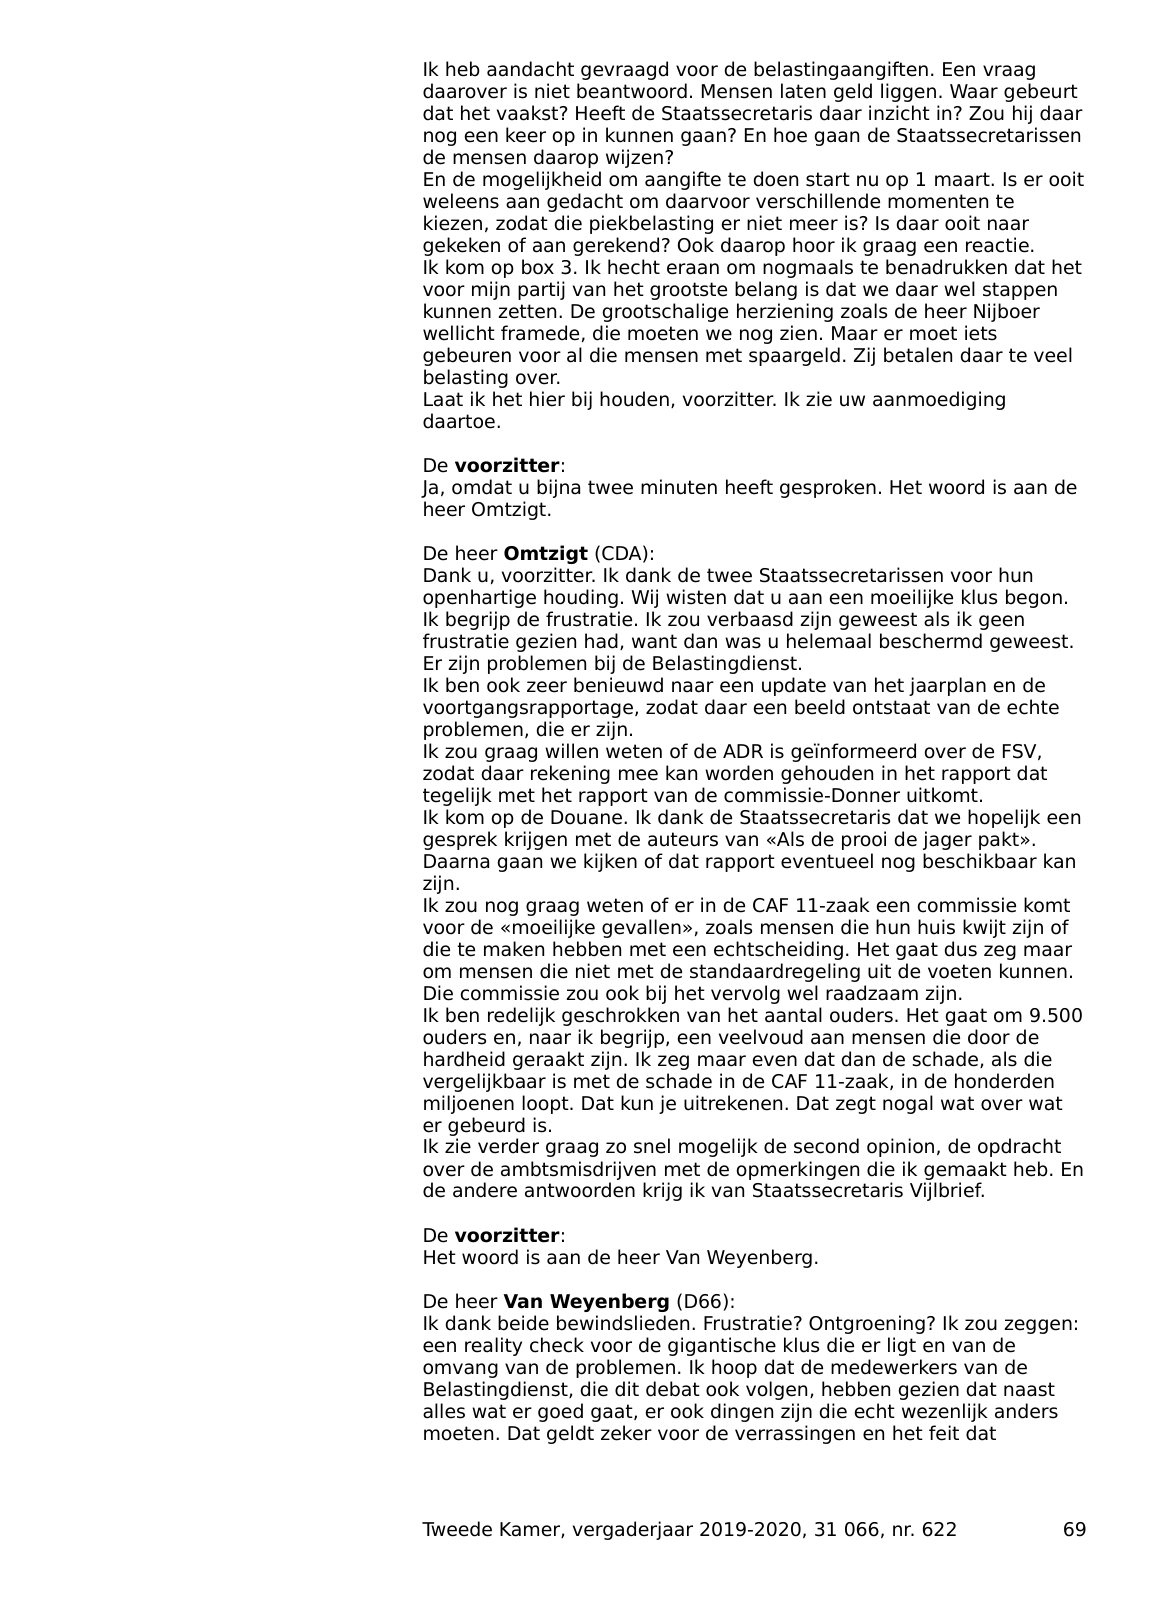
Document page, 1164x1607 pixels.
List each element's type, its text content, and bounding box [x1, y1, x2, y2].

text Ja, omdat u bijna twee minuten heeft gesproken. Het woord is aan de heer Omtzigt. [422, 477, 1087, 521]
text Ik kom op box 3. Ik hecht eraan om nogmaals te benadrukken dat het voor mijn partij van het grootste belang is dat we daar wel stappen kunnen zetten. De grootschalige herziening zoals de heer Nijboer wellicht framede, die moeten we nog zien. Maar er moet iets gebeuren voor al die mensen met spaargeld. Zij betalen daar te veel belasting over. [422, 257, 1087, 389]
text Ik zou graag willen weten of de ADR is geïnformeerd over de FSV, zodat daar rekening mee kan worden gehouden in het rapport dat tegelijk met het rapport van de commissie-Donner uitkomt. [422, 741, 1087, 807]
text Ik zie verder graag zo snel mogelijk de second opinion, de opdracht over de ambtsmisdrijven met de opmerkingen die ik gemaakt heb. En de andere antwoorden krijg ik van Staatssecretaris Vijlbrief. [422, 1136, 1087, 1202]
text De heer Omtzigt (CDA): [422, 543, 1087, 565]
text De voorzitter: [422, 1224, 1087, 1247]
text Ik ben redelijk geschrokken van het aantal ouders. Het gaat om 9.500 ouders en, naar ik begrijp, een veelvoud aan mensen die door de hardheid geraakt zijn. Ik zeg maar even dat dan de schade, als die vergelijkbaar is met de schade in de CAF 11-zaak, in de honderden miljoenen loopt. Dat kun je uitrekenen. Dat zegt nogal wat over wat er gebeurd is. [422, 1004, 1087, 1136]
text De voorzitter: [422, 455, 1087, 477]
text Ik zou nog graag weten of er in de CAF 11-zaak een commissie komt voor de «moeilijke gevallen», zoals mensen die hun huis kwijt zijn of die te maken hebben met een echtscheiding. Het gaat dus zeg maar om mensen die niet met de standaardregeling uit de voeten kunnen. Die commissie zou ook bij het vervolg wel raadzaam zijn. [422, 895, 1087, 1004]
text Laat ik het hier bij houden, voorzitter. Ik zie uw aanmoediging daartoe. [422, 389, 1087, 433]
text Ik dank beide bewindslieden. Frustratie? Ontgroening? Ik zou zeggen: een reality check voor de gigantische klus die er ligt en van de omvang van de problemen. Ik hoop dat de medewerkers van de Belastingdienst, die dit debat ook volgen, hebben gezien dat naast alles wat er goed gaat, er ook dingen zijn die echt wezenlijk anders moeten. Dat geldt zeker voor de verrassingen en het feit dat [422, 1313, 1087, 1444]
text Dank u, voorzitter. Ik dank de twee Staatssecretarissen voor hun openhartige houding. Wij wisten dat u aan een moeilijke klus begon. Ik begrijp de frustratie. Ik zou verbaasd zijn geweest als ik geen frustratie gezien had, want dan was u helemaal beschermd geweest. Er zijn problemen bij de Belastingdienst. [422, 565, 1087, 675]
text Ik ben ook zeer benieuwd naar een update van het jaarplan en de voortgangsrapportage, zodat daar een beeld ontstaat van de echte problemen, die er zijn. [422, 675, 1087, 741]
text Het woord is aan de heer Van Weyenberg. [422, 1247, 1087, 1268]
text En de mogelijkheid om aangifte te doen start nu op 1 maart. Is er ooit weleens aan gedacht om daarvoor verschillende momenten te kiezen, zodat die piekbelasting er niet meer is? Is daar ooit naar gekeken of aan gerekend? Ook daarop hoor ik graag een reactie. [422, 169, 1087, 257]
text Ik kom op de Douane. Ik dank de Staatssecretaris dat we hopelijk een gesprek krijgen met de auteurs van «Als de prooi de jager pakt». Daarna gaan we kijken of dat rapport eventueel nog beschikbaar kan zijn. [422, 807, 1087, 895]
text De heer Van Weyenberg (D66): [422, 1291, 1087, 1313]
text Ik heb aandacht gevraagd voor de belastingaangiften. Een vraag daarover is niet beantwoord. Mensen laten geld liggen. Waar gebeurt dat het vaakst? Heeft de Staatssecretaris daar inzicht in? Zou hij daar nog een keer op in kunnen gaan? En hoe gaan de Staatssecretarissen de mensen daarop wijzen? [422, 59, 1087, 169]
